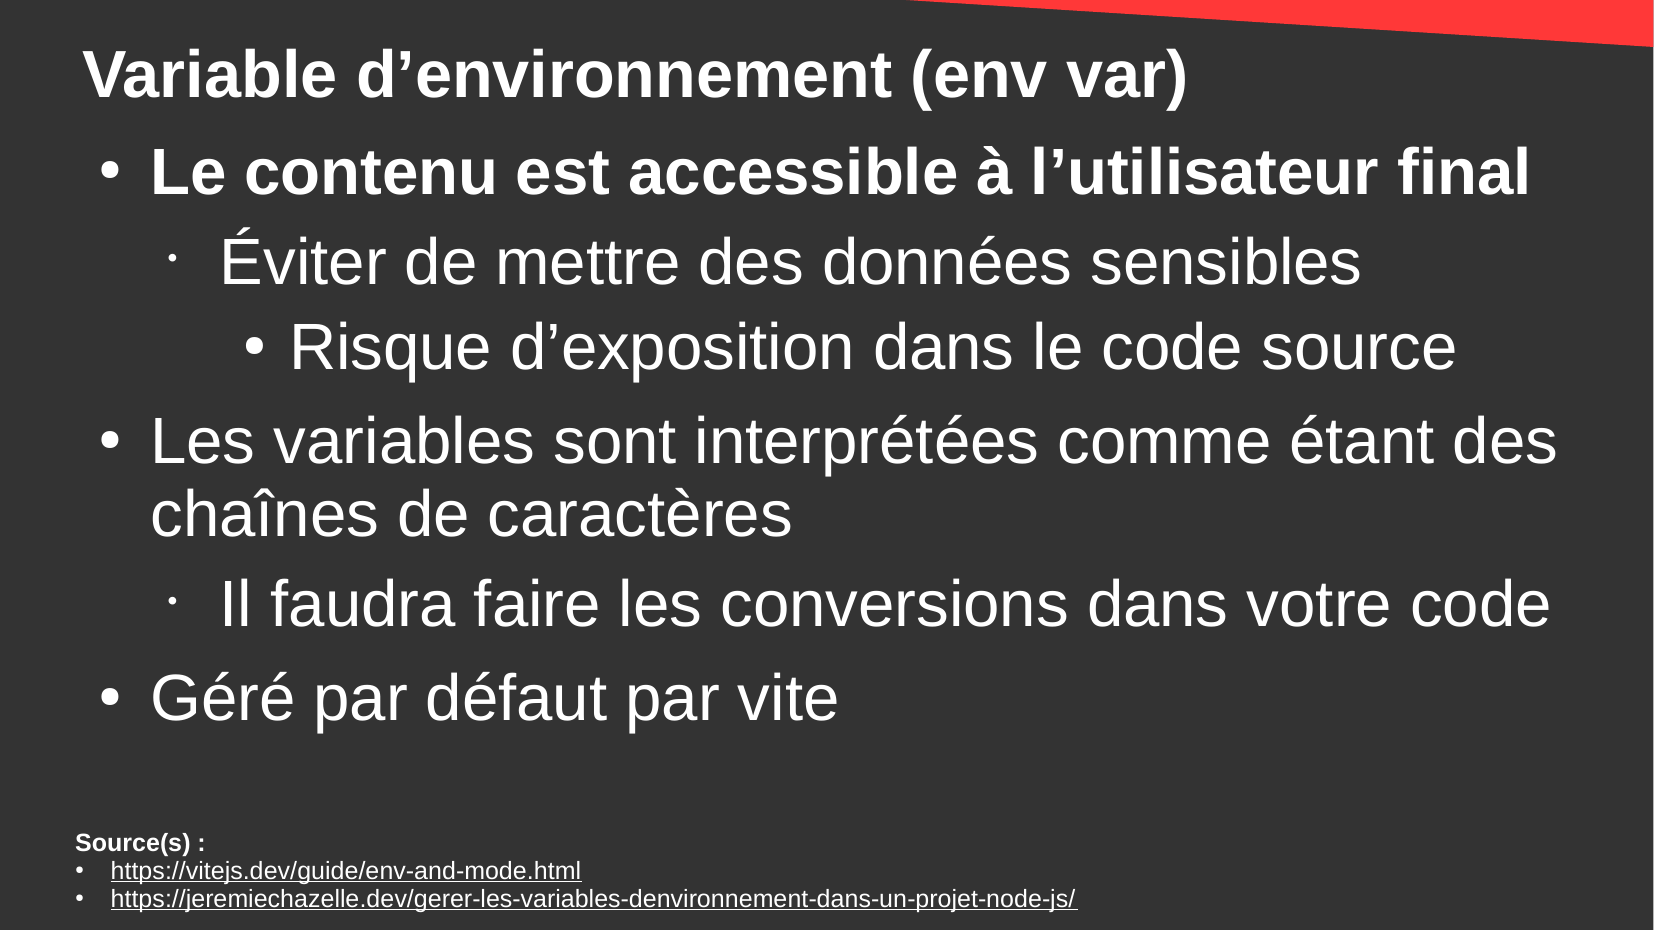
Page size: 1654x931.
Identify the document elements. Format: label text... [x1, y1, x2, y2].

text_box Source(s) : https://vitejs.dev/guide/env-and-mode.html https://jeremiechazelle.dev/gerer-les-variables-denvironnement-dans-un-projet-node-js/ [60, 821, 1546, 931]
title Variable d’environnement (env var) [82, 37, 1571, 115]
list Le contenu est accessible à l’utilisateur final Éviter de mettre des données sensibles Risque d’exposition dans le code source Les variables sont interprétées comme étant des chaînes de caractères Il faudra faire les conversions dans votre code Géré par défaut par vite [80, 135, 1620, 739]
text_box [906, 0, 1654, 47]
